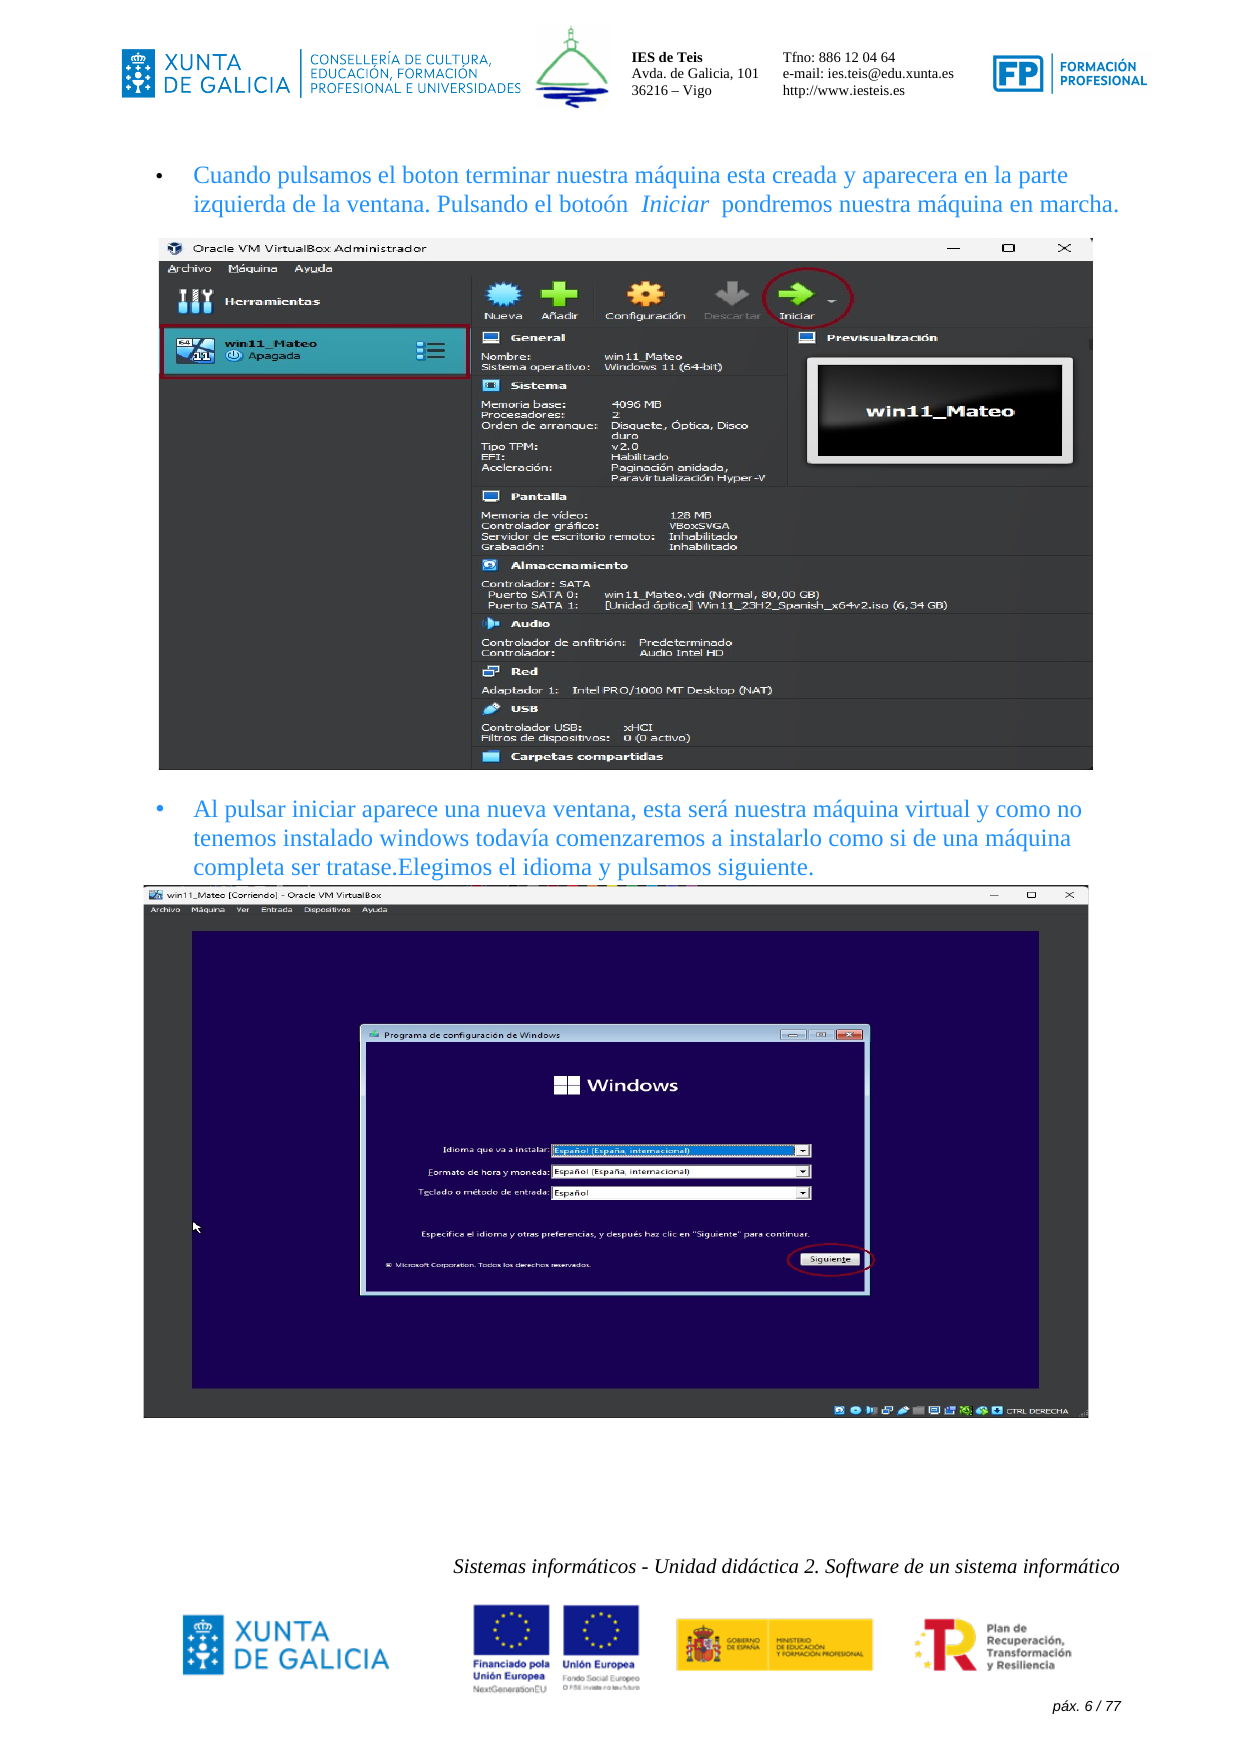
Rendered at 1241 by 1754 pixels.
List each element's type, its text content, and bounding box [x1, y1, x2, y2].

picture [158, 238, 1104, 770]
picture [182, 1593, 1085, 1700]
list Cuando pulsamos el boton terminar nuestra máquina esta creada y aparecera en la parte izquierda de la ventana. Pulsando el botoón Iniciar pondremos nuestra máquina en marcha. [156, 160, 1122, 218]
picture [534, 25, 611, 110]
picture [121, 49, 521, 98]
picture [989, 50, 1153, 97]
list Al pulsar iniciar aparece una nueva ventana, esta será nuestra máquina virtual y como no tenemos instalado windows todavía comenzaremos a instalarlo como si de una máquina completa ser tratase.Elegimos el idioma y pulsamos siguiente. [156, 794, 1122, 880]
picture [143, 885, 1089, 1418]
